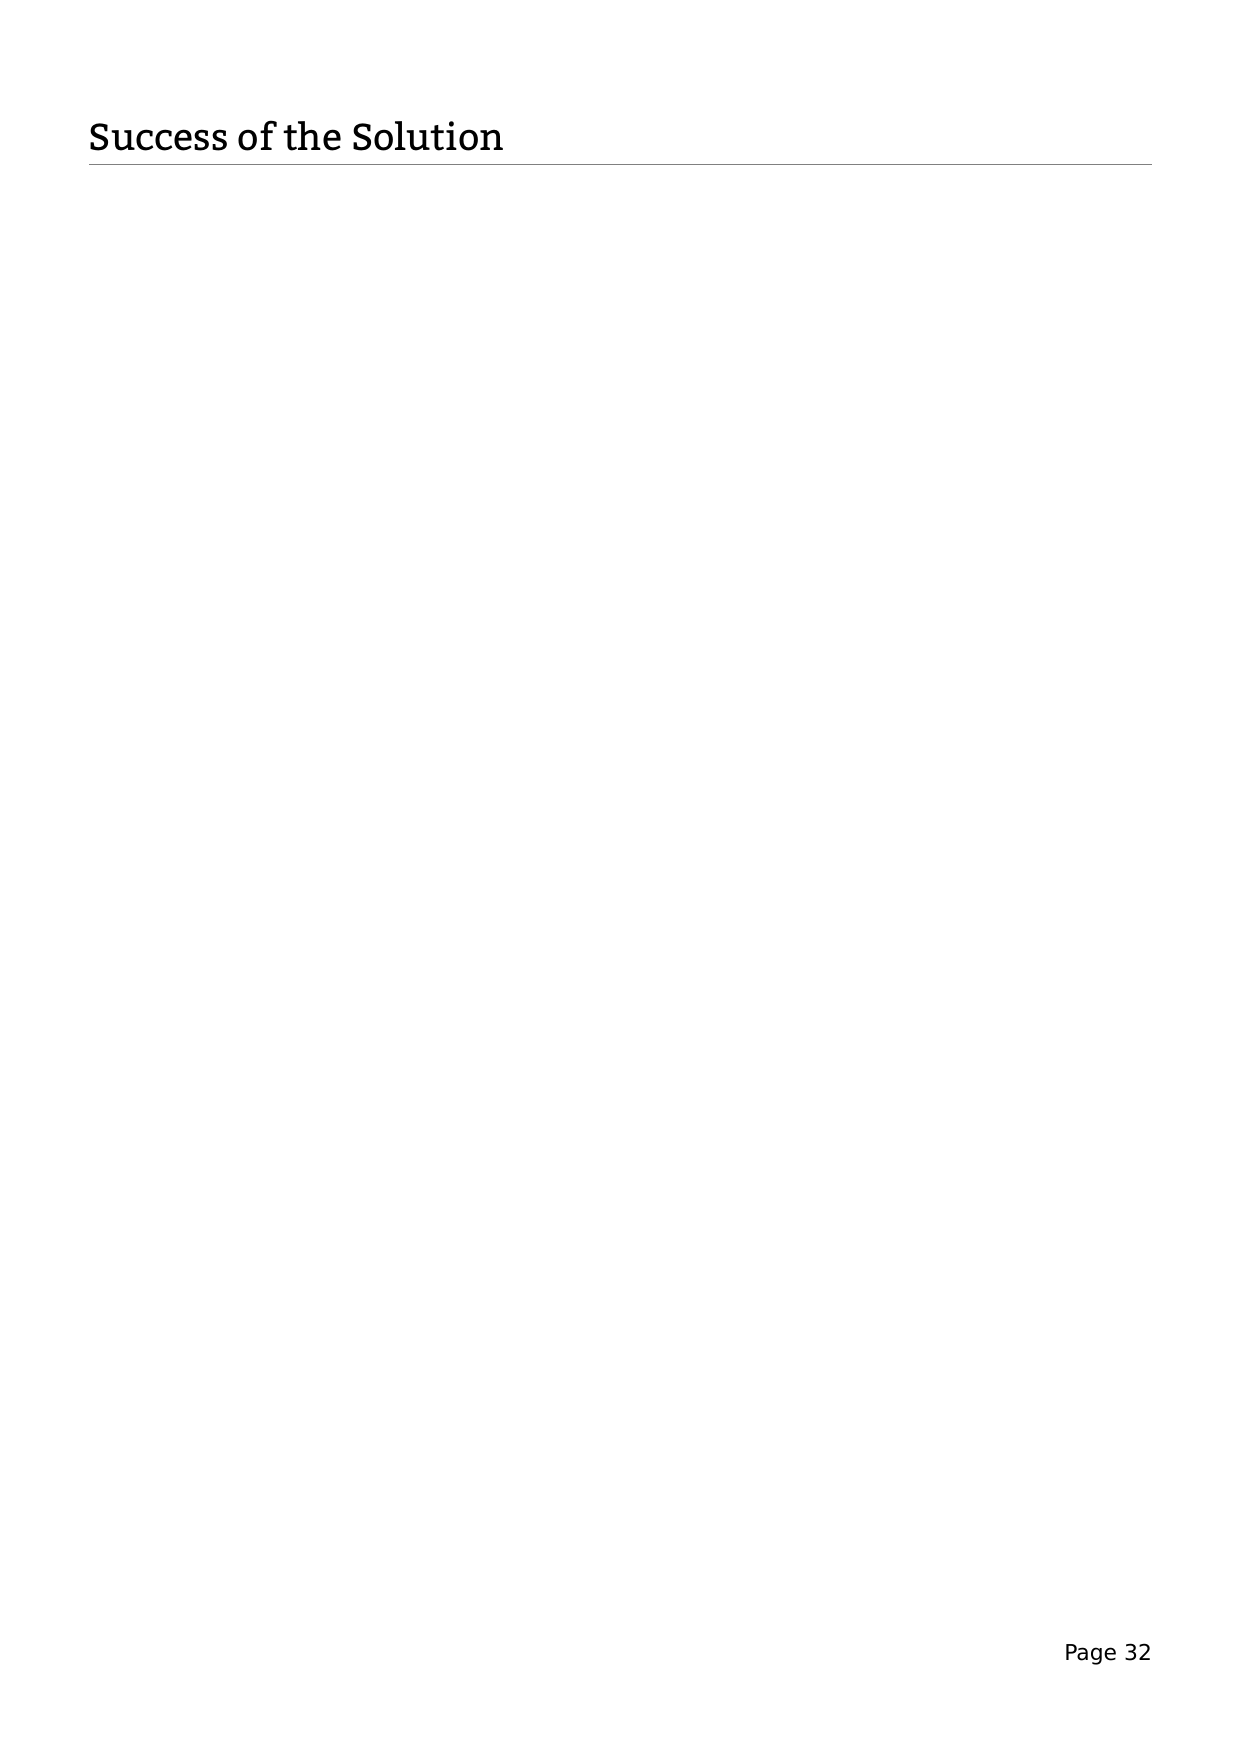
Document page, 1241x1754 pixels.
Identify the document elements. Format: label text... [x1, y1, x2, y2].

subtitle Success of the Solution [88, 113, 1152, 165]
